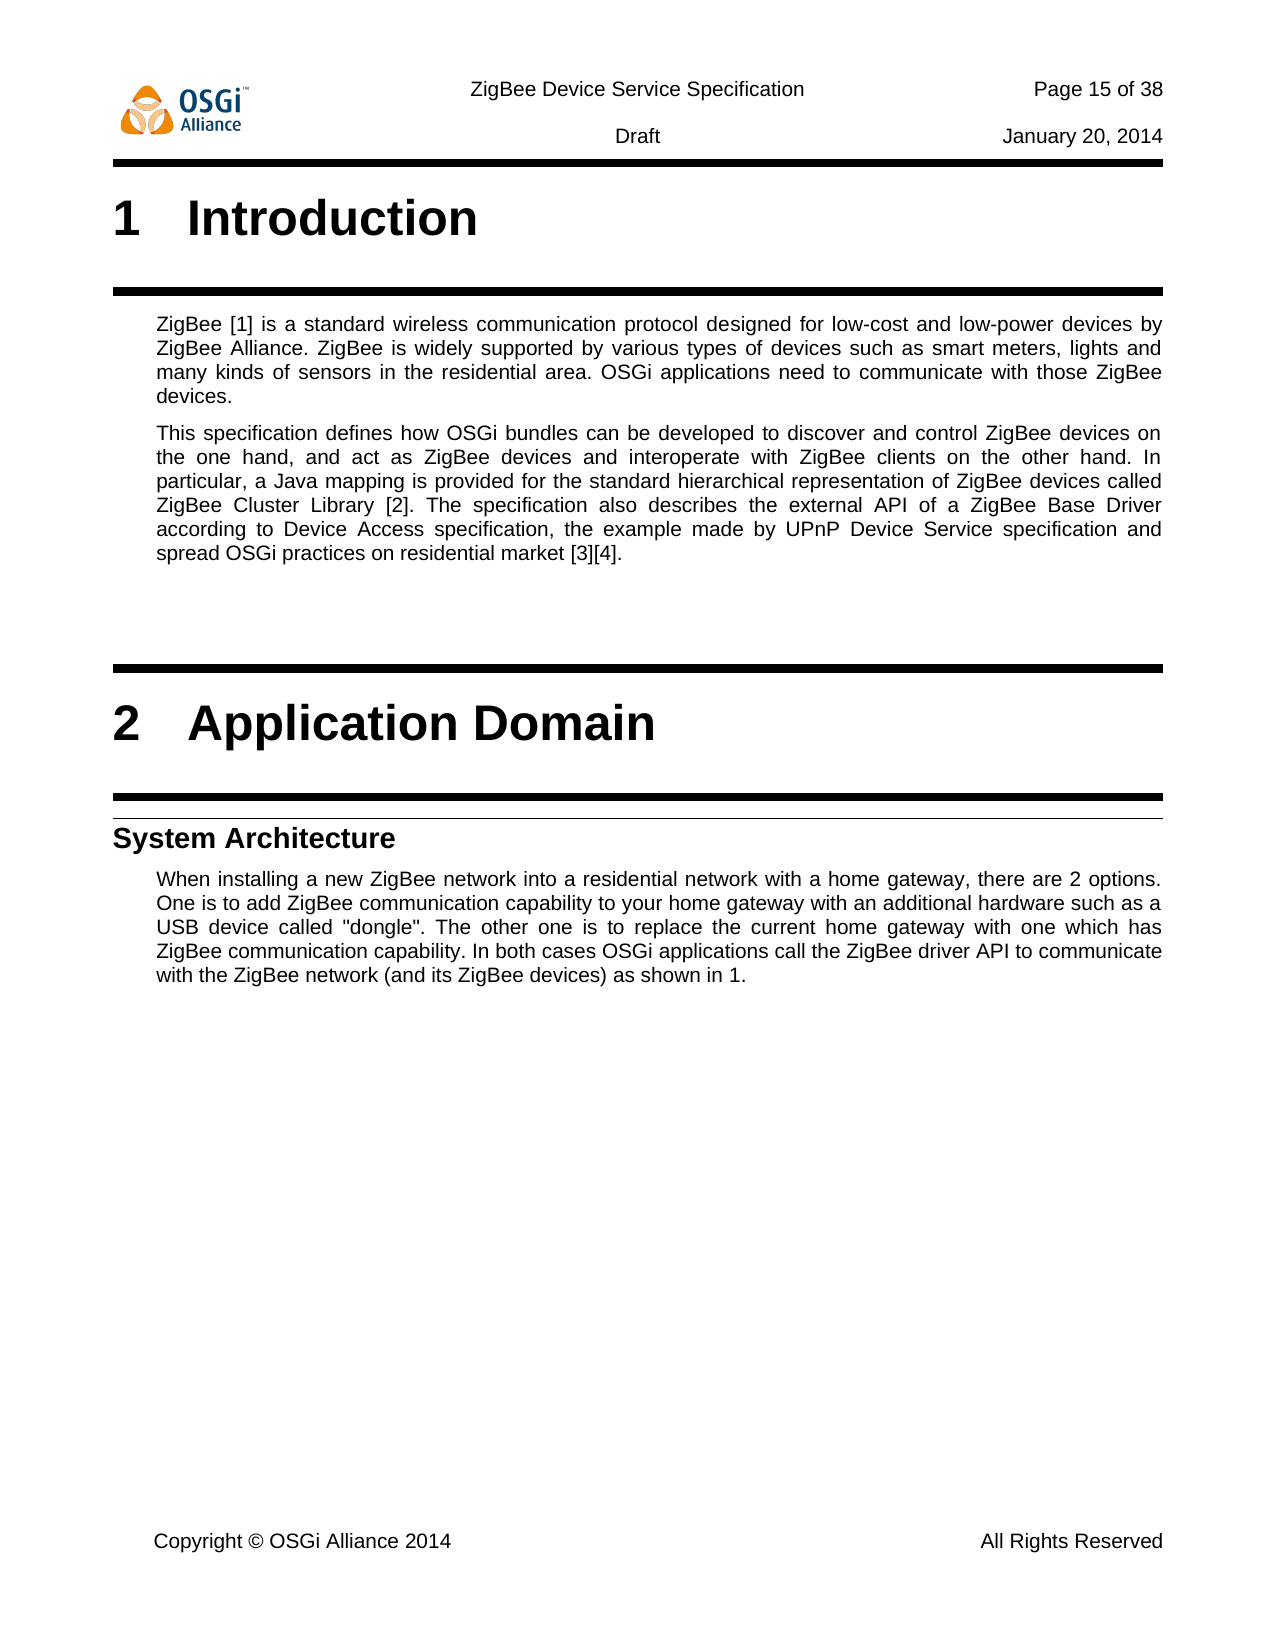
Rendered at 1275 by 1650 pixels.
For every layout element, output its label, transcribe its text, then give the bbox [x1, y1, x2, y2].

text When installing a new ZigBee network into a residential network with a home gateway, there are 2 options. One is to add ZigBee communication capability to your home gateway with an additional hardware such as a USB device called "dongle". The other one is to replace the current home gateway with one which has ZigBee communication capability. In both cases OSGi applications call the ZigBee driver API to communicate with the ZigBee network (and its ZigBee devices) as shown in 1. [156, 867, 1163, 987]
subtitle Application Domain [112, 665, 1163, 801]
picture [113, 78, 257, 142]
text This specification defines how OSGi bundles can be developed to discover and control ZigBee devices on the one hand, and act as ZigBee devices and interoperate with ZigBee clients on the other hand. In particular, a Java mapping is provided for the standard hierarchical representation of ZigBee devices called ZigBee Cluster Library [2].. The specification also describes the external API of a ZigBee Base Driver according to Device Access specification, the example made by UPnP Device Service specification and spread OSGi practices on residential market [3].[4].. [156, 421, 1163, 564]
text ZigBee [1]. is a standard wireless communication protocol designed for low-cost and low-power devices by ZigBee Alliance. ZigBee is widely supported by various types of devices such as smart meters, lights and many kinds of sensors in the residential area. OSGi applications need to communicate with those ZigBee devices. [156, 312, 1163, 408]
subtitle System Architecture [112, 819, 1163, 854]
subtitle Introduction [112, 160, 1163, 296]
